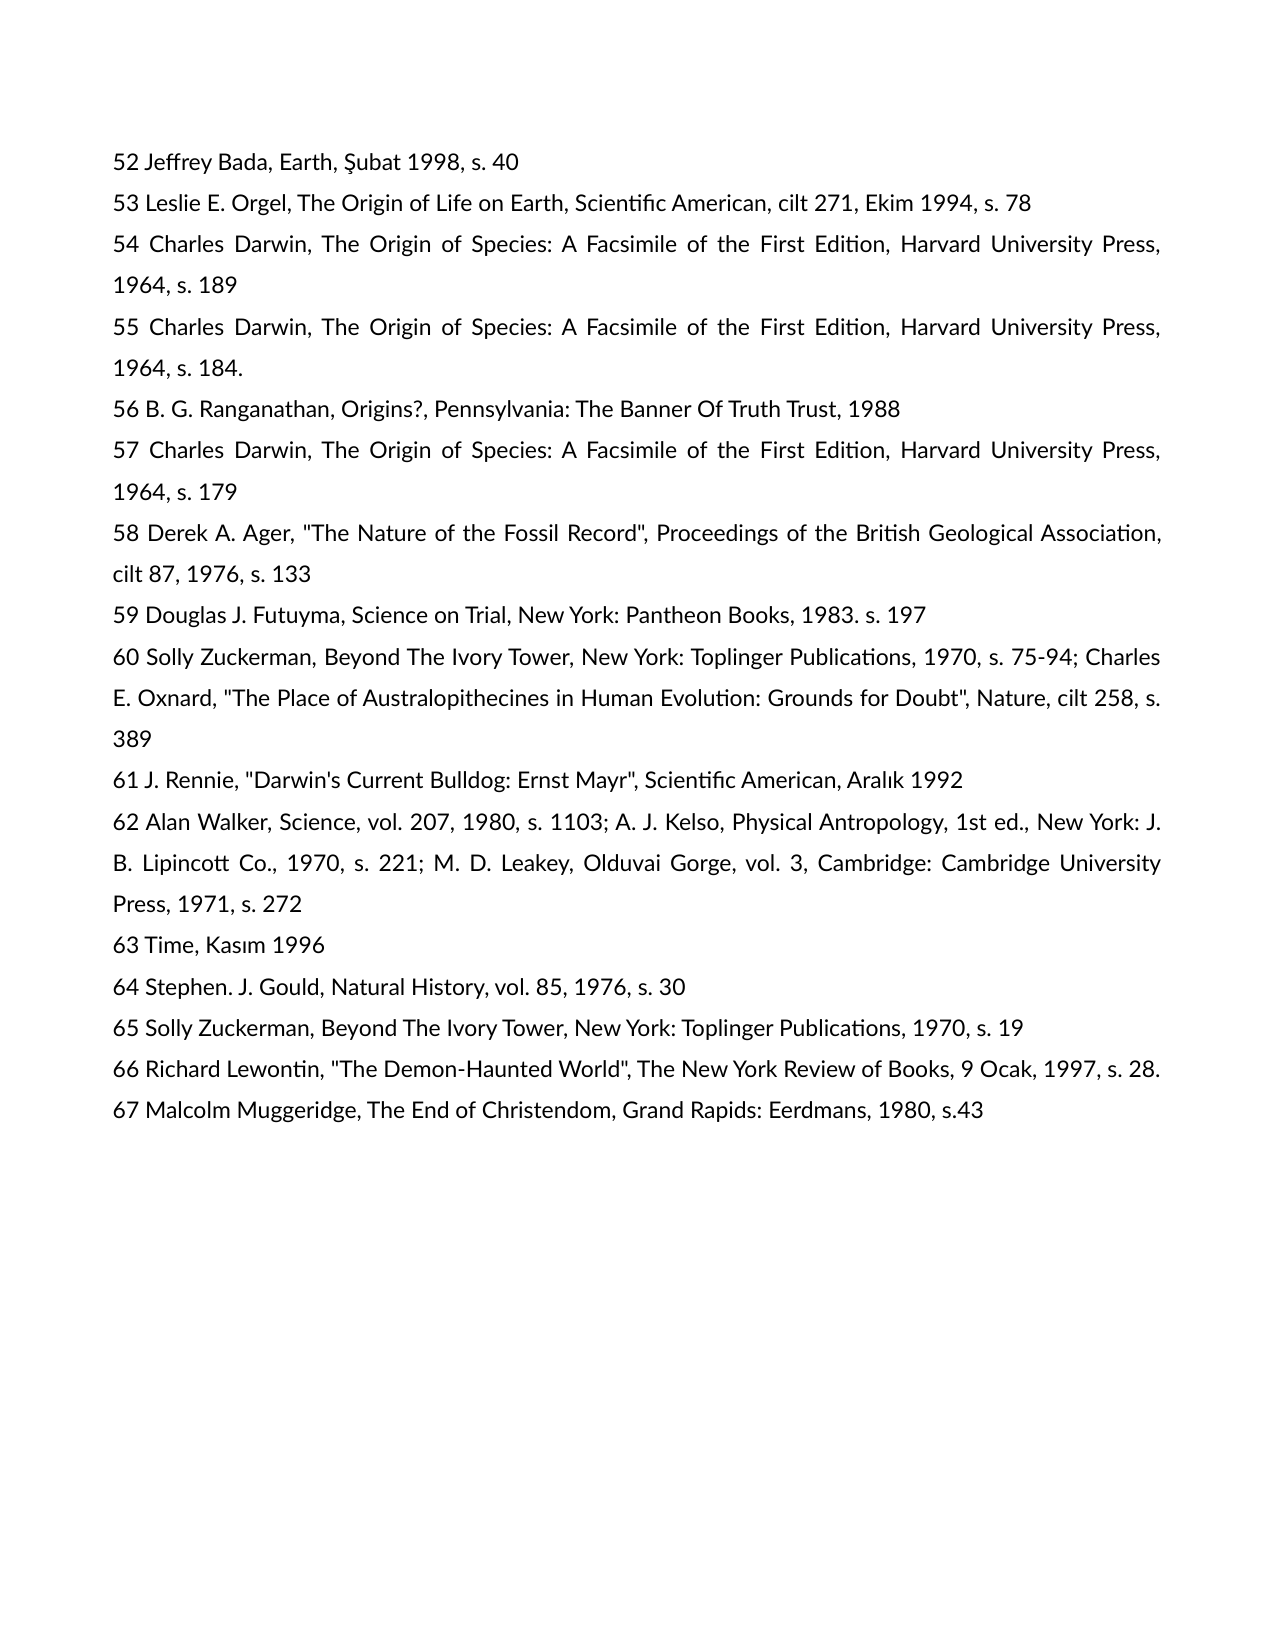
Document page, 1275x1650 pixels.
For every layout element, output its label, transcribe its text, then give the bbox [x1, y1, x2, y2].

text 56 B. G. Ranganathan, Origins?, Pennsylvania: The Banner Of Truth Trust, 1988 [112, 395, 1162, 423]
text 64 Stephen. J. Gould, Natural History, vol. 85, 1976, s. 30 [112, 973, 1162, 1000]
text 63 Time, Kasım 1996 [112, 931, 1162, 959]
text 65 Solly Zuckerman, Beyond The Ivory Tower, New York: Toplinger Publications, 1970, s. 19 [112, 1014, 1162, 1041]
text 62 Alan Walker, Science, vol. 207, 1980, s. 1103; A. J. Kelso, Physical Antropology, 1st ed., New York: J. B. Lipincott Co., 1970, s. 221; M. D. Leakey, Olduvai Gorge, vol. 3, Cambridge: Cambridge University Press, 1971, s. 272 [112, 808, 1162, 918]
text 53 Leslie E. Orgel, The Origin of Life on Earth, Scientific American, cilt 271, Ekim 1994, s. 78 [112, 189, 1162, 216]
text 52 Jeffrey Bada, Earth, Şubat 1998, s. 40 [112, 148, 1162, 175]
text 58 Derek A. Ager, "The Nature of the Fossil Record", Proceedings of the British Geological Association, cilt 87, 1976, s. 133 [112, 519, 1162, 588]
text 55 Charles Darwin, The Origin of Species: A Facsimile of the First Edition, Harvard University Press, 1964, s. 184. [112, 313, 1162, 381]
text 61 J. Rennie, "Darwin's Current Bulldog: Ernst Mayr", Scientific American, Aralık 1992 [112, 766, 1162, 794]
text 67 Malcolm Muggeridge, The End of Christendom, Grand Rapids: Eerdmans, 1980, s.43 [112, 1096, 1162, 1124]
text 59 Douglas J. Futuyma, Science on Trial, New York: Pantheon Books, 1983. s. 197 [112, 601, 1162, 629]
text 66 Richard Lewontin, "The Demon-Haunted World", The New York Review of Books, 9 Ocak, 1997, s. 28. [112, 1055, 1162, 1083]
text 60 Solly Zuckerman, Beyond The Ivory Tower, New York: Toplinger Publications, 1970, s. 75-94; Charles E. Oxnard, "The Place of Australopithecines in Human Evolution: Grounds for Doubt", Nature, cilt 258, s. 389 [112, 643, 1162, 753]
text 57 Charles Darwin, The Origin of Species: A Facsimile of the First Edition, Harvard University Press, 1964, s. 179 [112, 436, 1162, 505]
text 54 Charles Darwin, The Origin of Species: A Facsimile of the First Edition, Harvard University Press, 1964, s. 189 [112, 230, 1162, 299]
